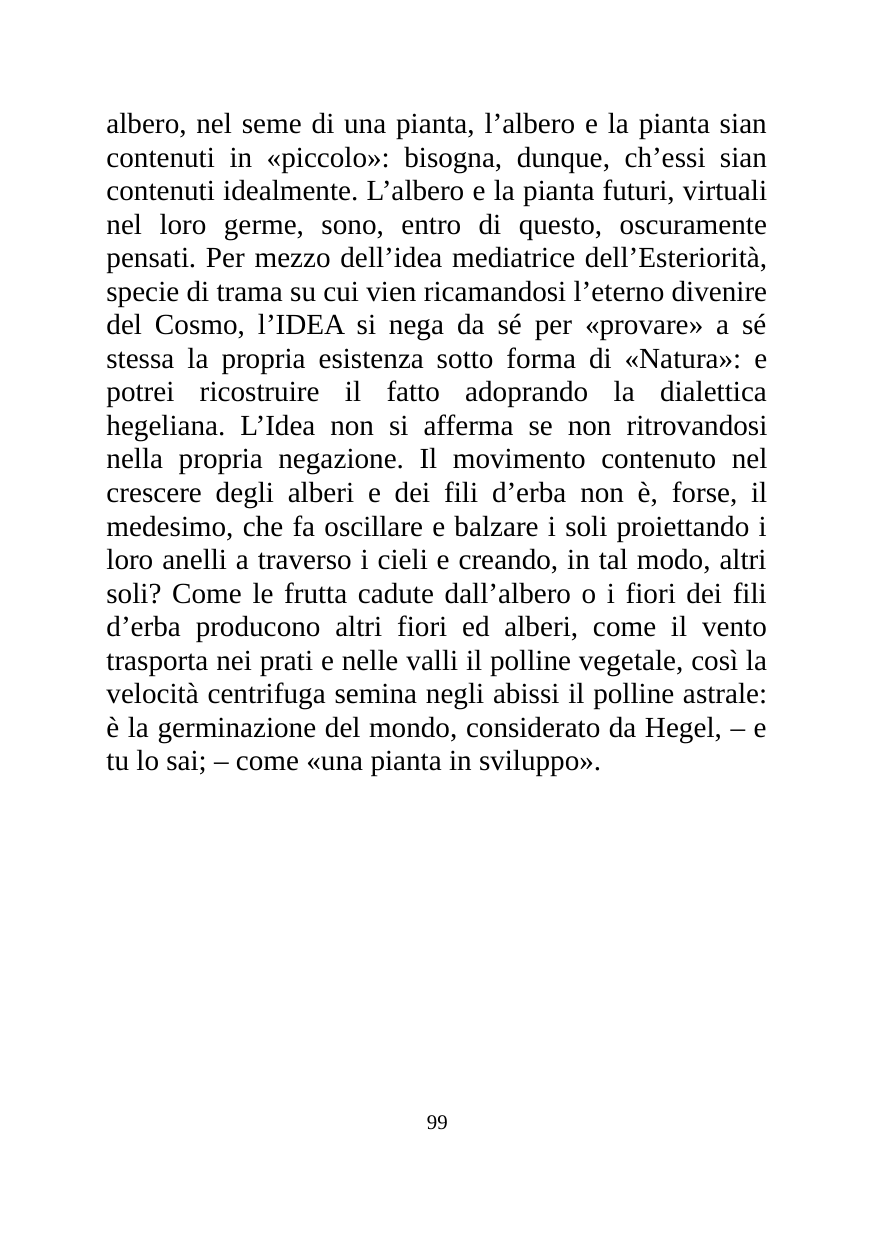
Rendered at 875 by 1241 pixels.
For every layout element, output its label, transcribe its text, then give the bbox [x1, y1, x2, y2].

text albero, nel seme di una pianta, l’albero e la pianta sian contenuti in «piccolo»: bisogna, dunque, ch’essi sian contenuti idealmente. L’albero e la pianta futuri, virtuali nel loro germe, sono, entro di questo, oscuramente pensati. Per mezzo dell’idea mediatrice dell’Esteriorità, specie di trama su cui vien ricamandosi l’eterno divenire del Cosmo, l’IDEA si nega da sé per «provare» a sé stessa la propria esistenza sotto forma di «Natura»: e potrei ricostruire il fatto adoprando la dialettica hegeliana. L’Idea non si afferma se non ritrovandosi nella propria negazione. Il movimento contenuto nel crescere degli alberi e dei fili d’erba non è, forse, il medesimo, che fa oscillare e balzare i soli proiettando i loro anelli a traverso i cieli e creando, in tal modo, altri soli? Come le frutta cadute dall’albero o i fiori dei fili d’erba producono altri fiori ed alberi, come il vento trasporta nei prati e nelle valli il polline vegetale, così la velocità centrifuga semina negli abissi il polline astrale: è la germinazione del mondo, considerato da Hegel, – e tu lo sai; – come «una pianta in sviluppo». [106, 106, 768, 777]
